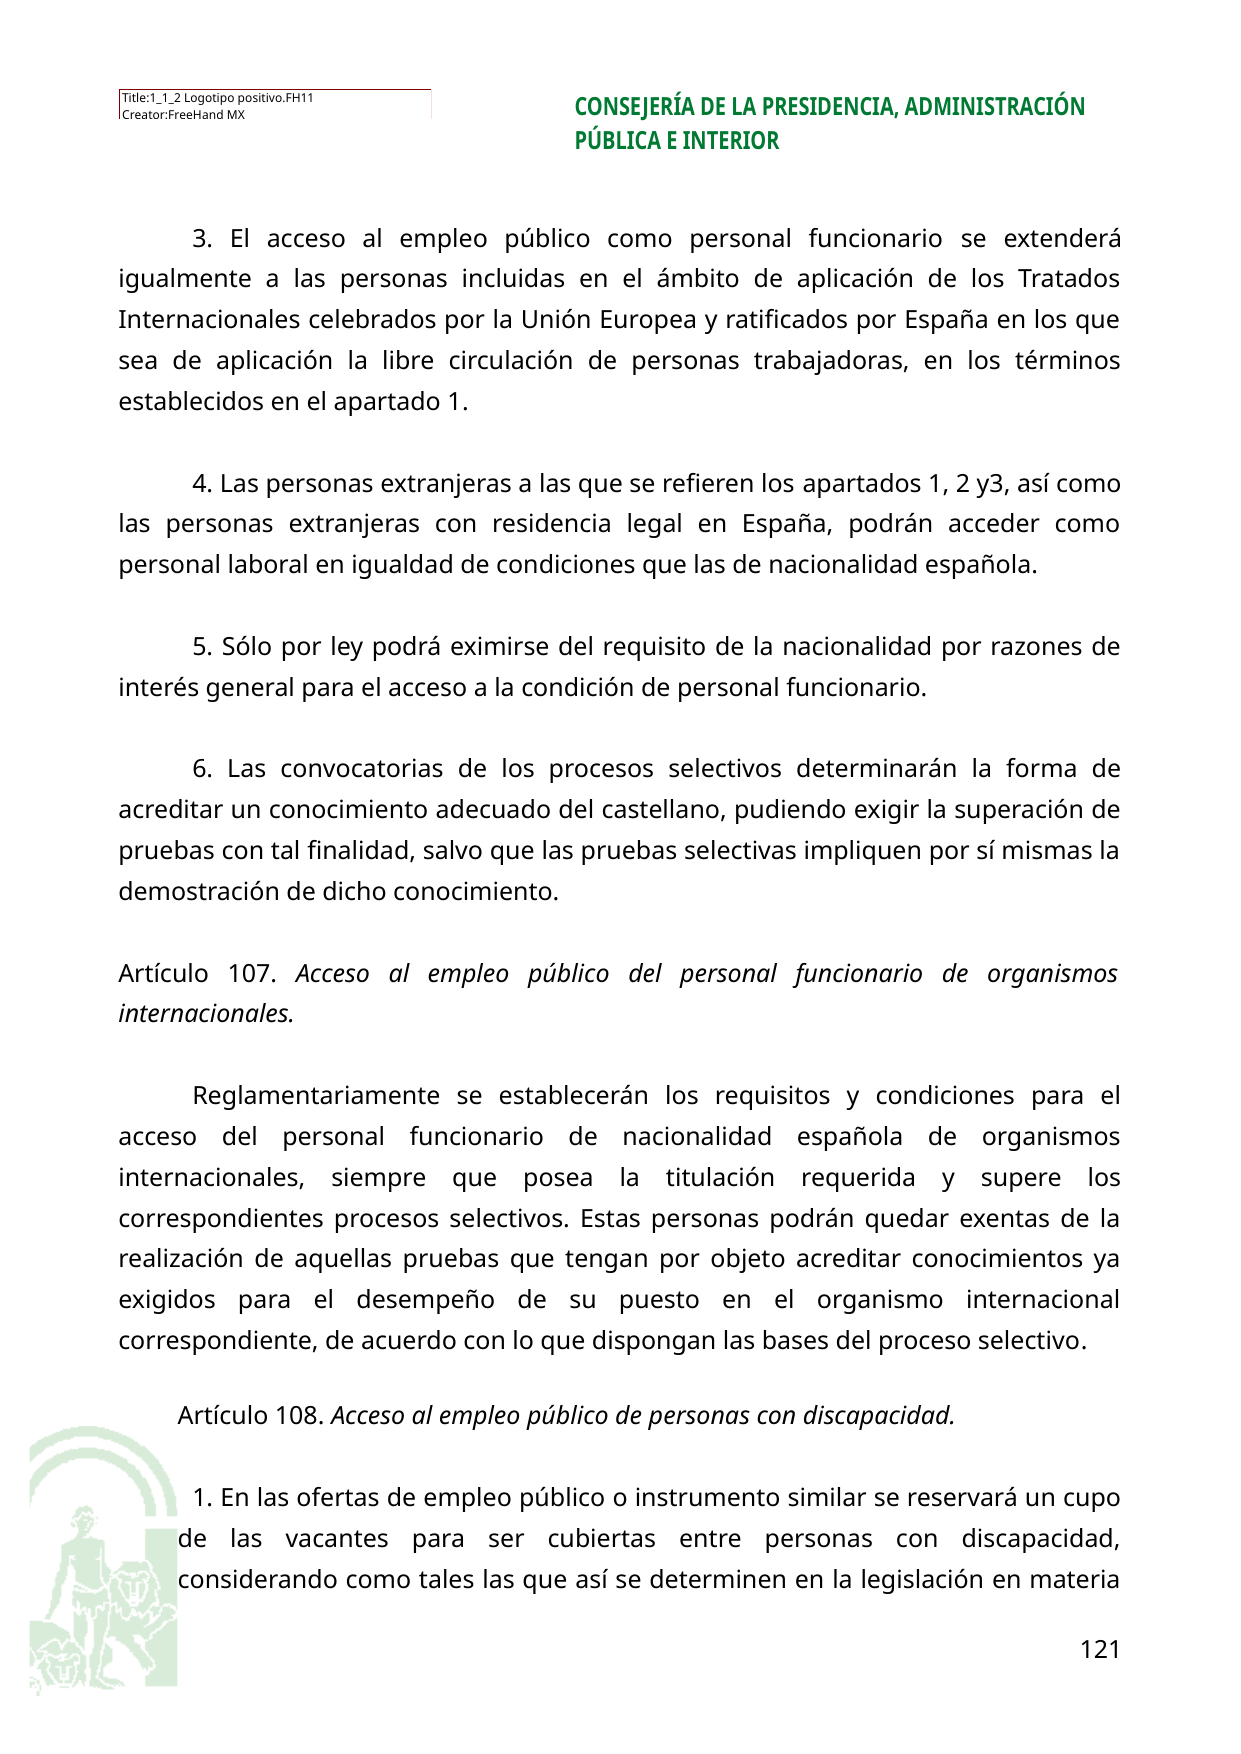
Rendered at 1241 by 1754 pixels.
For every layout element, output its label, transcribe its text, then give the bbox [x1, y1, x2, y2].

text 3. El acceso al empleo público como personal funcionario se extenderá igualmente a las personas incluidas en el ámbito de aplicación de los Tratados Internacionales celebrados por la Unión Europea y ratificados por España en los que sea de aplicación la libre circulación de personas trabajadoras, en los términos establecidos en el apartado 1. [118, 220, 1122, 418]
text 1. En las ofertas de empleo público o instrumento similar se reservará un cupo de las vacantes para ser cubiertas entre personas con discapacidad, considerando como tales las que así se determinen en la legislación en materia [178, 1480, 1122, 1595]
text Artículo 108. Acceso al empleo público de personas con discapacidad. [118, 1398, 1122, 1432]
text 6. Las convocatorias de los procesos selectivos determinarán la forma de acreditar un conocimiento adecuado del castellano, pudiendo exigir la superación de pruebas con tal finalidad, salvo que las pruebas selectivas impliquen por sí mismas la demostración de dicho conocimiento. [118, 751, 1122, 908]
text 5. Sólo por ley podrá eximirse del requisito de la nacionalidad por razones de interés general para el acceso a la condición de personal funcionario. [118, 628, 1122, 703]
picture [29, 1426, 178, 1696]
text Artículo 107. Acceso al empleo público del personal funcionario de organismos internacionales. [118, 955, 1122, 1030]
text Reglamentariamente se establecerán los requisitos y condiciones para el acceso del personal funcionario de nacionalidad española de organismos internacionales, siempre que posea la titulación requerida y supere los correspondientes procesos selectivos. Estas personas podrán quedar exentas de la realización de aquellas pruebas que tengan por objeto acreditar conocimientos ya exigidos para el desempeño de su puesto en el organismo internacional correspondiente, de acuerdo con lo que dispongan las bases del proceso selectivo. [118, 1078, 1122, 1357]
text 4. Las personas extranjeras a las que se refieren los apartados 1, 2 y3, así como las personas extranjeras con residencia legal en España, podrán acceder como personal laboral en igualdad de condiciones que las de nacionalidad española. [118, 465, 1122, 581]
